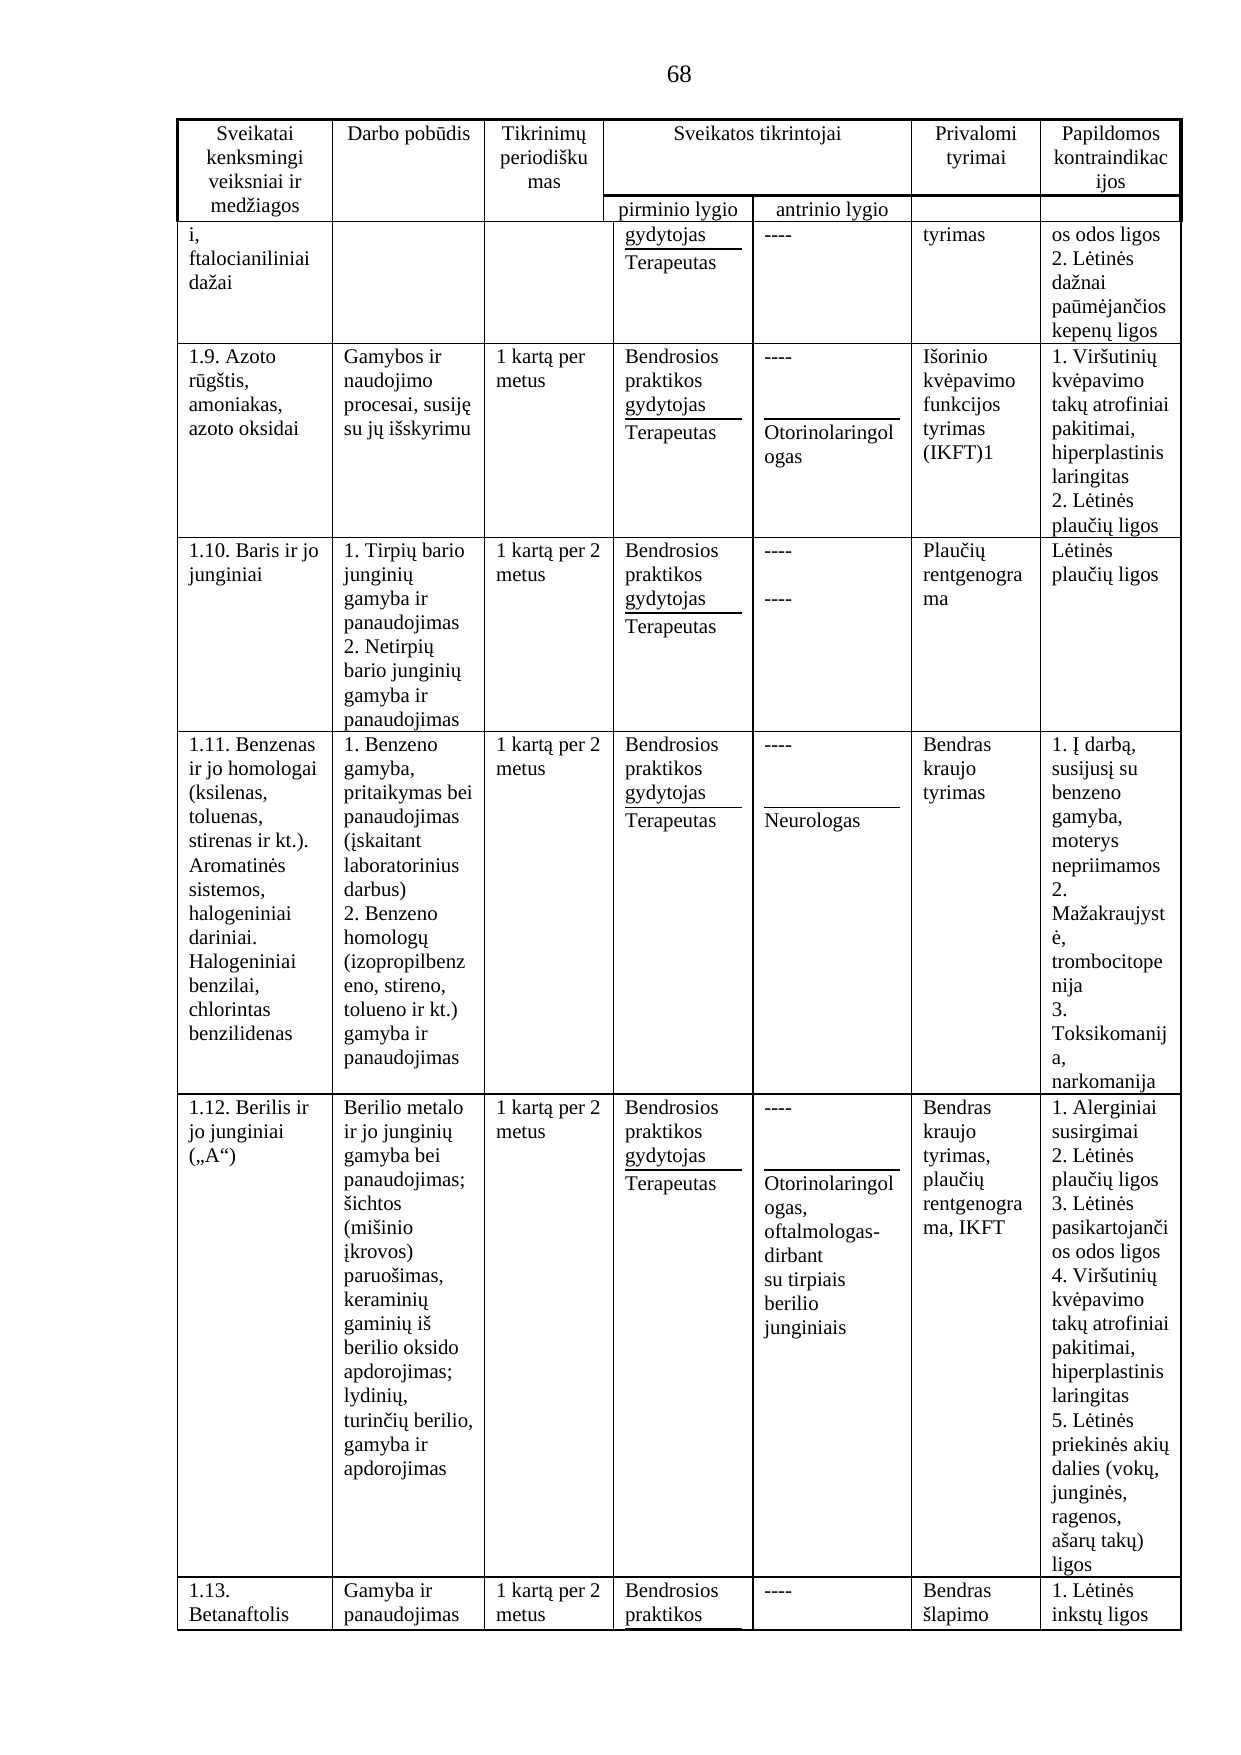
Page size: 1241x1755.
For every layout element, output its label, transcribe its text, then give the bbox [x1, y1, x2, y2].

table_cell ---- ---- [754, 222, 911, 342]
table_cell [912, 197, 1040, 221]
table_header Papildomos kontraindikacijos [1041, 121, 1179, 193]
table_cell Plaučių rentgenograma [912, 538, 1040, 731]
table_cell 1 kartą per 2 metus [485, 732, 613, 1093]
table_cell 1. Viršutinių kvėpavimo takų atrofiniai pakitimai, hiperplastinis laringitas 2. Lėtinės plaučių ligos [1041, 344, 1180, 537]
table_cell Bendras kraujo tyrimas [912, 732, 1040, 1093]
table_cell tyrimas [912, 222, 1040, 342]
table_cell 1. Tirpių bario junginių gamyba ir panaudojimas 2. Netirpių bario junginių gamyba ir panaudojimas [333, 538, 484, 731]
table_cell 1 kartą per 2 metus [485, 1578, 613, 1629]
table_header Darbo pobūdis [333, 121, 484, 221]
table_cell 1. Lėtinės inkstų ligos [1041, 1578, 1180, 1629]
table_cell 1. Alerginiai susirgimai 2. Lėtinės plaučių ligos 3. Lėtinės pasikartojančios odos ligos 4. Viršutinių kvėpavimo takų atrofiniai pakitimai, hiperplastinis laringitas 5. Lėtinės priekinės akių dalies (vokų, junginės, ragenos, ašarų takų) ligos [1041, 1095, 1180, 1576]
table_cell 1.12. Berilis ir jo junginiai („A“) [178, 1095, 332, 1576]
table_cell Lėtinės plaučių ligos [1041, 538, 1180, 731]
table_cell ---- ---- [754, 538, 911, 731]
table_cell Išorinio kvėpavimo funkcijos tyrimas (IKFT)1 [912, 344, 1040, 537]
table_cell antrinio lygio [754, 197, 911, 221]
table_cell [485, 222, 613, 342]
table_cell Bendrosios praktikos gydytojas Terapeutas [614, 344, 752, 537]
table_header Sveikatos tikrintojai [604, 121, 911, 193]
table_cell Bendrosios praktikos gydytojas Terapeutas [614, 1095, 752, 1576]
table_cell gydytojas Terapeutas [614, 222, 752, 342]
table_cell i, ftalocianiliniai dažai [178, 222, 332, 342]
table_cell Bendras kraujo tyrimas, plaučių rentgenograma, IKFT [912, 1095, 1040, 1576]
table_cell Berilio metalo ir jo junginių gamyba bei panaudojimas; šichtos (mišinio įkrovos) paruošimas, keraminių gaminių iš berilio oksido apdorojimas; lydinių, turinčių berilio, gamyba ir apdorojimas [333, 1095, 484, 1576]
table_cell 1 kartą per 2 metus [485, 1095, 613, 1576]
table_header Tikrinimų periodiškumas [485, 121, 603, 221]
table_header Sveikatai kenksmingi veiksniai ir medžiagos [179, 121, 332, 221]
table_cell 1.13. Betanaftolis [178, 1578, 332, 1629]
table_cell 1.11. Benzenas ir jo homologai (ksilenas, toluenas, stirenas ir kt.). Aromatinės sistemos, halogeniniai dariniai. Halogeniniai benzilai, chlorintas benzilidenas [178, 732, 332, 1093]
table_header Privalomi tyrimai [912, 121, 1040, 193]
table_cell 1 kartą per metus [485, 344, 613, 537]
table_cell 1. Į darbą, susijusį su benzeno gamyba, moterys nepriimamos 2. Mažakraujystė, trombocitopenija 3. Toksikomanija, narkomanija [1041, 732, 1180, 1093]
table_cell 1.10. Baris ir jo junginiai [178, 538, 332, 731]
table_cell Bendrosios praktikos gydytojas Terapeutas [614, 538, 752, 731]
table_cell 1. Benzeno gamyba, pritaikymas bei panaudojimas (įskaitant laboratorinius darbus) 2. Benzeno homologų (izopropilbenzeno, stireno, tolueno ir kt.) gamyba ir panaudojimas [333, 732, 484, 1093]
table_cell [333, 222, 484, 342]
table_cell Bendrosios praktikos gydytojas Terapeutas [614, 732, 752, 1093]
table_cell Bendrosios praktikos [614, 1578, 752, 1629]
table_cell pirminio lygio [604, 197, 752, 221]
table_cell os odos ligos 2. Lėtinės dažnai paūmėjančios kepenų ligos [1041, 222, 1180, 342]
table_cell 1.9. Azoto rūgštis, amoniakas, azoto oksidai [178, 344, 332, 537]
table_cell Gamyba ir panaudojimas [333, 1578, 484, 1629]
table_cell ---- Otorinolaringologas, oftalmologas-dirbant su tirpiais berilio junginiais [754, 1095, 911, 1576]
table_cell [1041, 197, 1179, 221]
table_cell 1 kartą per 2 metus [485, 538, 613, 731]
table_cell ---- Otorinolaringologas [754, 344, 911, 537]
table_cell Bendras šlapimo [912, 1578, 1040, 1629]
table_cell ---- Neurologas [754, 732, 911, 1093]
table_cell ---- ---- [754, 1578, 911, 1629]
table_cell Gamybos ir naudojimo procesai, susiję su jų išskyrimu [333, 344, 484, 537]
